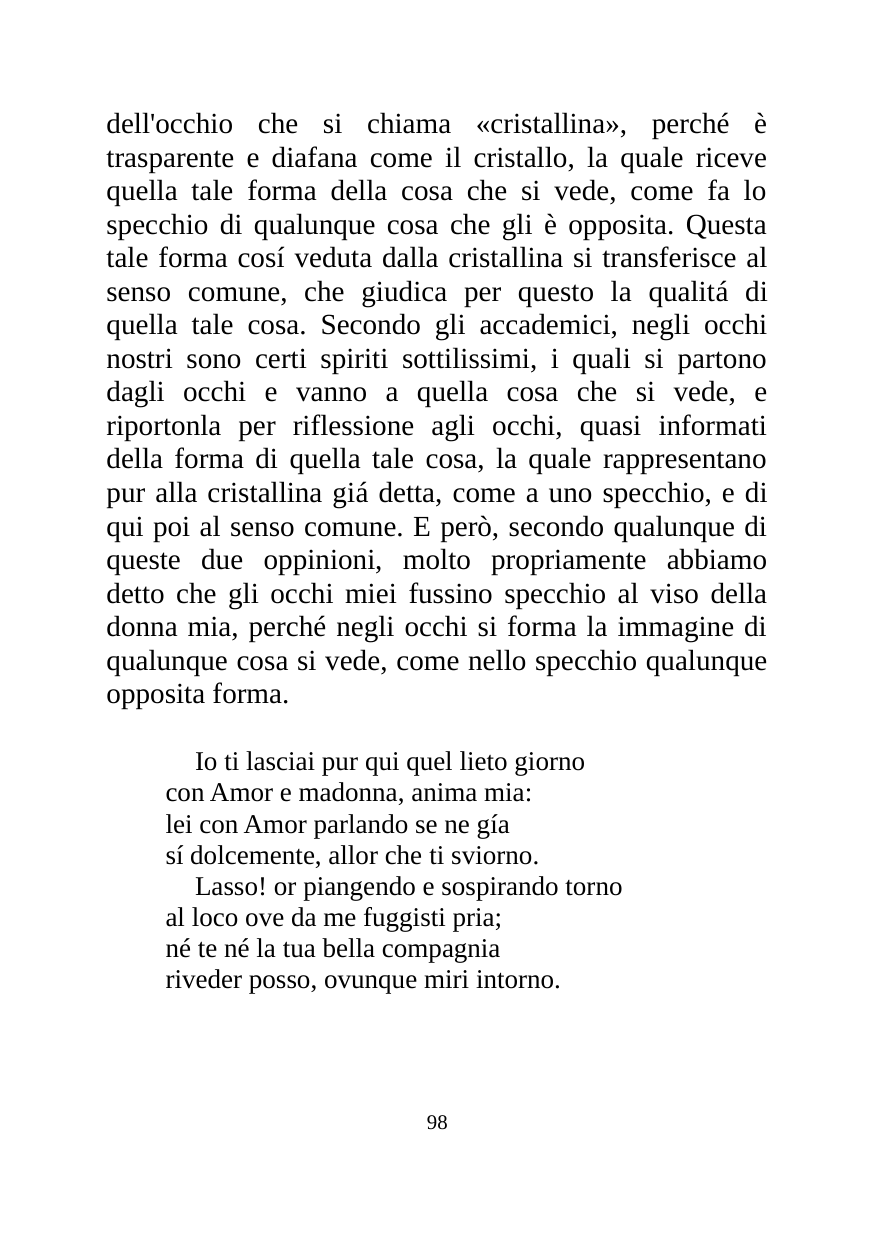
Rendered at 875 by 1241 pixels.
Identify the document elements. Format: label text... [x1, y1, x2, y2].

text Io ti lasciai pur qui quel lieto giorno con Amor e madonna, anima mia: lei con Amor parlando se ne gía sí dolcemente, allor che ti sviorno. [165, 745, 768, 870]
text dell'occhio che si chiama «cristallina», perché è trasparente e diafana come il cristallo, la quale riceve quella tale forma della cosa che si vede, come fa lo specchio di qualunque cosa che gli è opposita. Questa tale forma cosí veduta dalla cristallina si transferisce al senso comune, che giudica per questo la qualitá di quella tale cosa. Secondo gli accademici, negli occhi nostri sono certi spiriti sottilissimi, i quali si partono dagli occhi e vanno a quella cosa che si vede, e riportonla per riflessione agli occhi, quasi informati della forma di quella tale cosa, la quale rappresentano pur alla cristallina giá detta, come a uno specchio, e di qui poi al senso comune. E però, secondo qualunque di queste due oppinioni, molto propriamente abbiamo detto che gli occhi miei fussino specchio al viso della donna mia, perché negli occhi si forma la immagine di qualunque cosa si vede, come nello specchio qualunque opposita forma. [106, 106, 768, 710]
text Lasso! or piangendo e sospirando torno al loco ove da me fuggisti pria; né te né la tua bella compagnia riveder posso, ovunque miri intorno. [165, 870, 768, 994]
